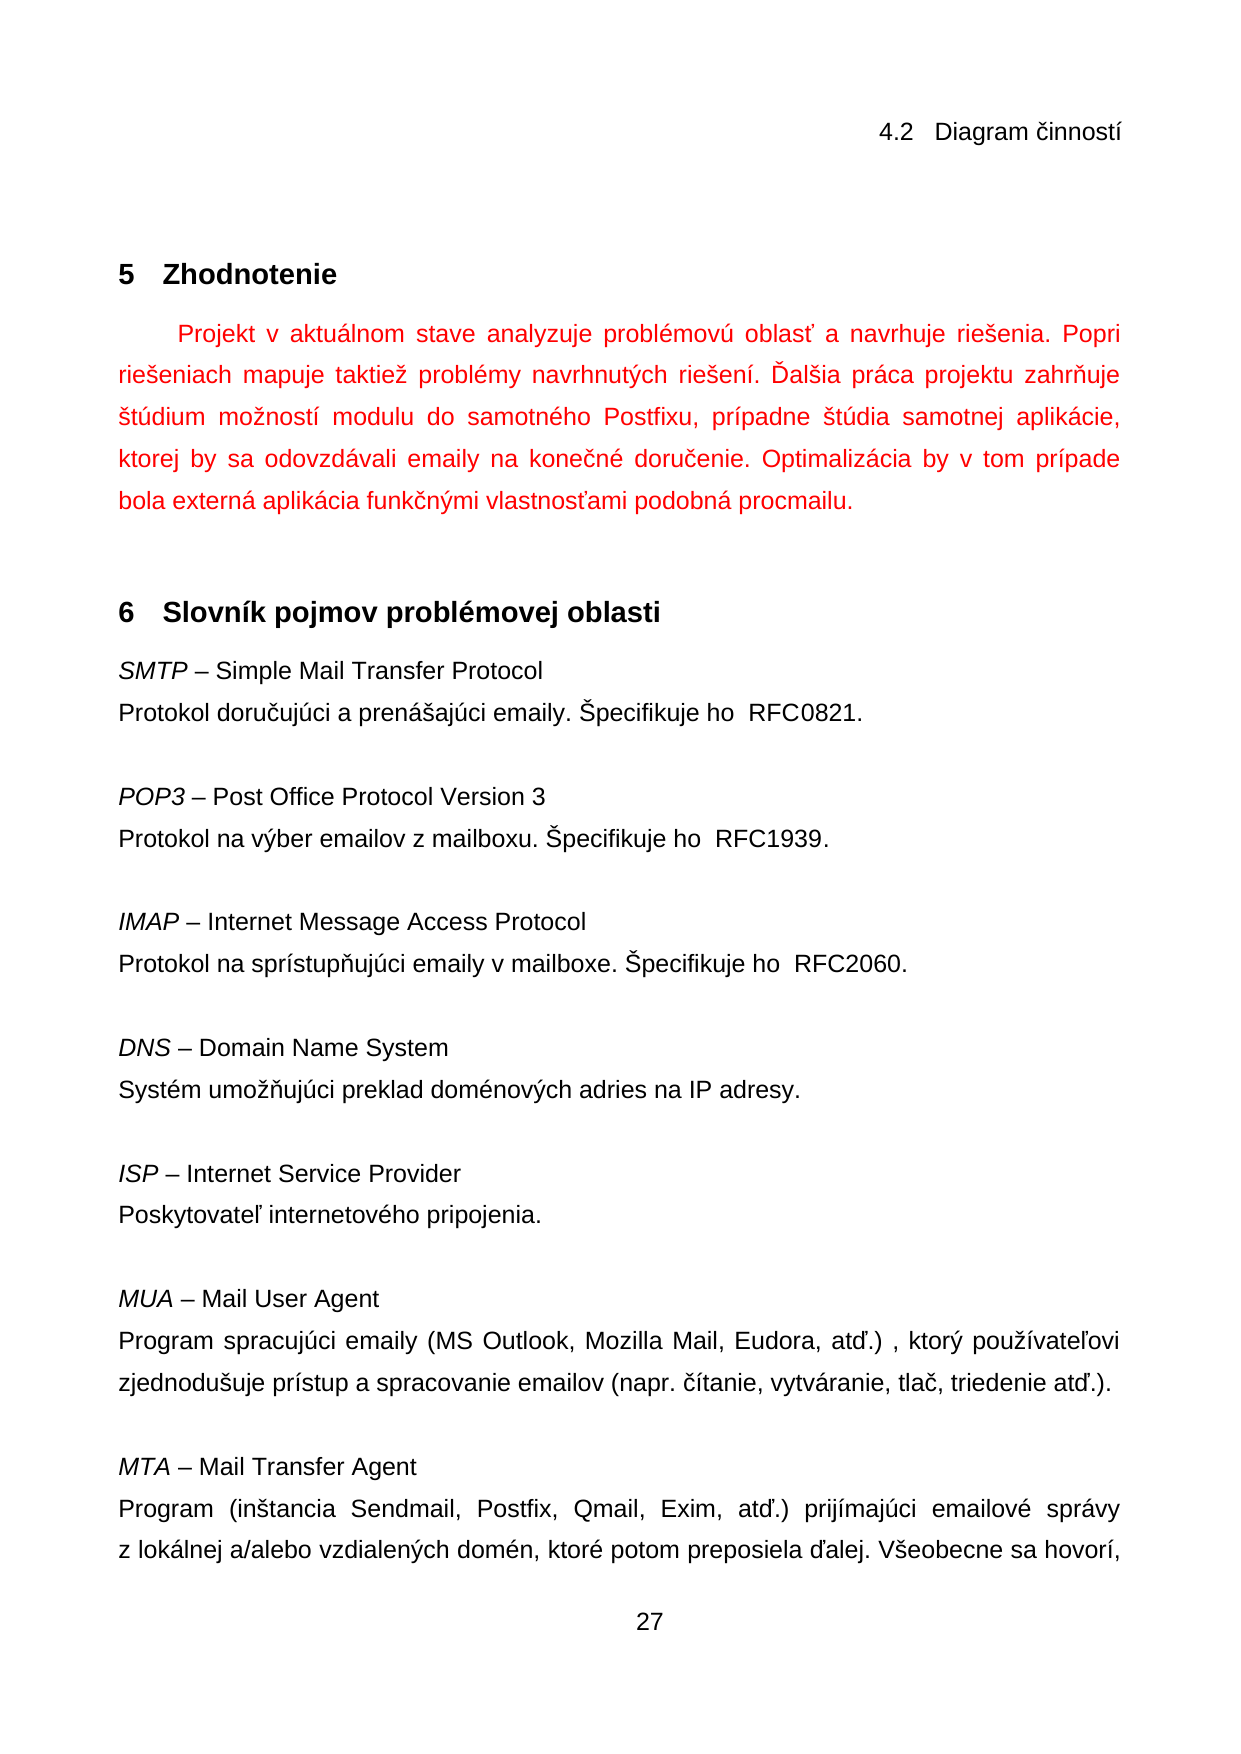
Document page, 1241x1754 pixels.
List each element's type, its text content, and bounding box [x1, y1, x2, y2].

text POP3 – Post Office Protocol Version 3 [118, 783, 1122, 811]
text Projekt v aktuálnom stave analyzuje problémovú oblasť a navrhuje riešenia. Popri riešeniach mapuje taktiež problémy navrhnutých riešení. Ďalšia práca projektu zahrňuje štúdium možností modulu do samotného Postfixu, prípadne štúdia samotnej aplikácie, ktorej by sa odovzdávali emaily na konečné doručenie. Optimalizácia by v tom prípade bola externá aplikácia funkčnými vlastnosťami podobná procmailu. [118, 319, 1122, 515]
text Program spracujúci emaily (MS Outlook, Mozilla Mail, Eudora, atď.) , ktorý používateľovi zjednodušuje prístup a spracovanie emailov (napr. čítanie, vytváranie, tlač, triedenie atď.). [118, 1327, 1122, 1397]
title Zhodnotenie [118, 258, 1122, 291]
text Systém umožňujúci preklad doménových adries na IP adresy. [118, 1076, 1122, 1104]
text Protokol na výber emailov z mailboxu. Špecifikuje ho RFC1939. [118, 824, 1122, 852]
text Program (inštancia Sendmail, Postfix, Qmail, Exim, atď.) prijímajúci emailové správy z lokálnej a/alebo vzdialených domén, ktoré potom preposiela ďalej. Všeobecne sa hovorí, [118, 1494, 1122, 1564]
text MUA – Mail User Agent [118, 1285, 1122, 1313]
text DNS – Domain Name System [118, 1034, 1122, 1062]
text Poskytovateľ internetového pripojenia. [118, 1201, 1122, 1229]
text MTA – Mail Transfer Agent [118, 1453, 1122, 1481]
text SMTP – Simple Mail Transfer Protocol [118, 657, 1122, 685]
title Slovník pojmov problémovej oblasti [118, 596, 1122, 628]
text IMAP – Internet Message Access Protocol [118, 908, 1122, 936]
text ISP – Internet Service Provider [118, 1159, 1122, 1187]
text Protokol doručujúci a prenášajúci emaily. Špecifikuje ho RFC0821. [118, 699, 1122, 727]
text Protokol na sprístupňujúci emaily v mailboxe. Špecifikuje ho RFC2060. [118, 950, 1122, 978]
